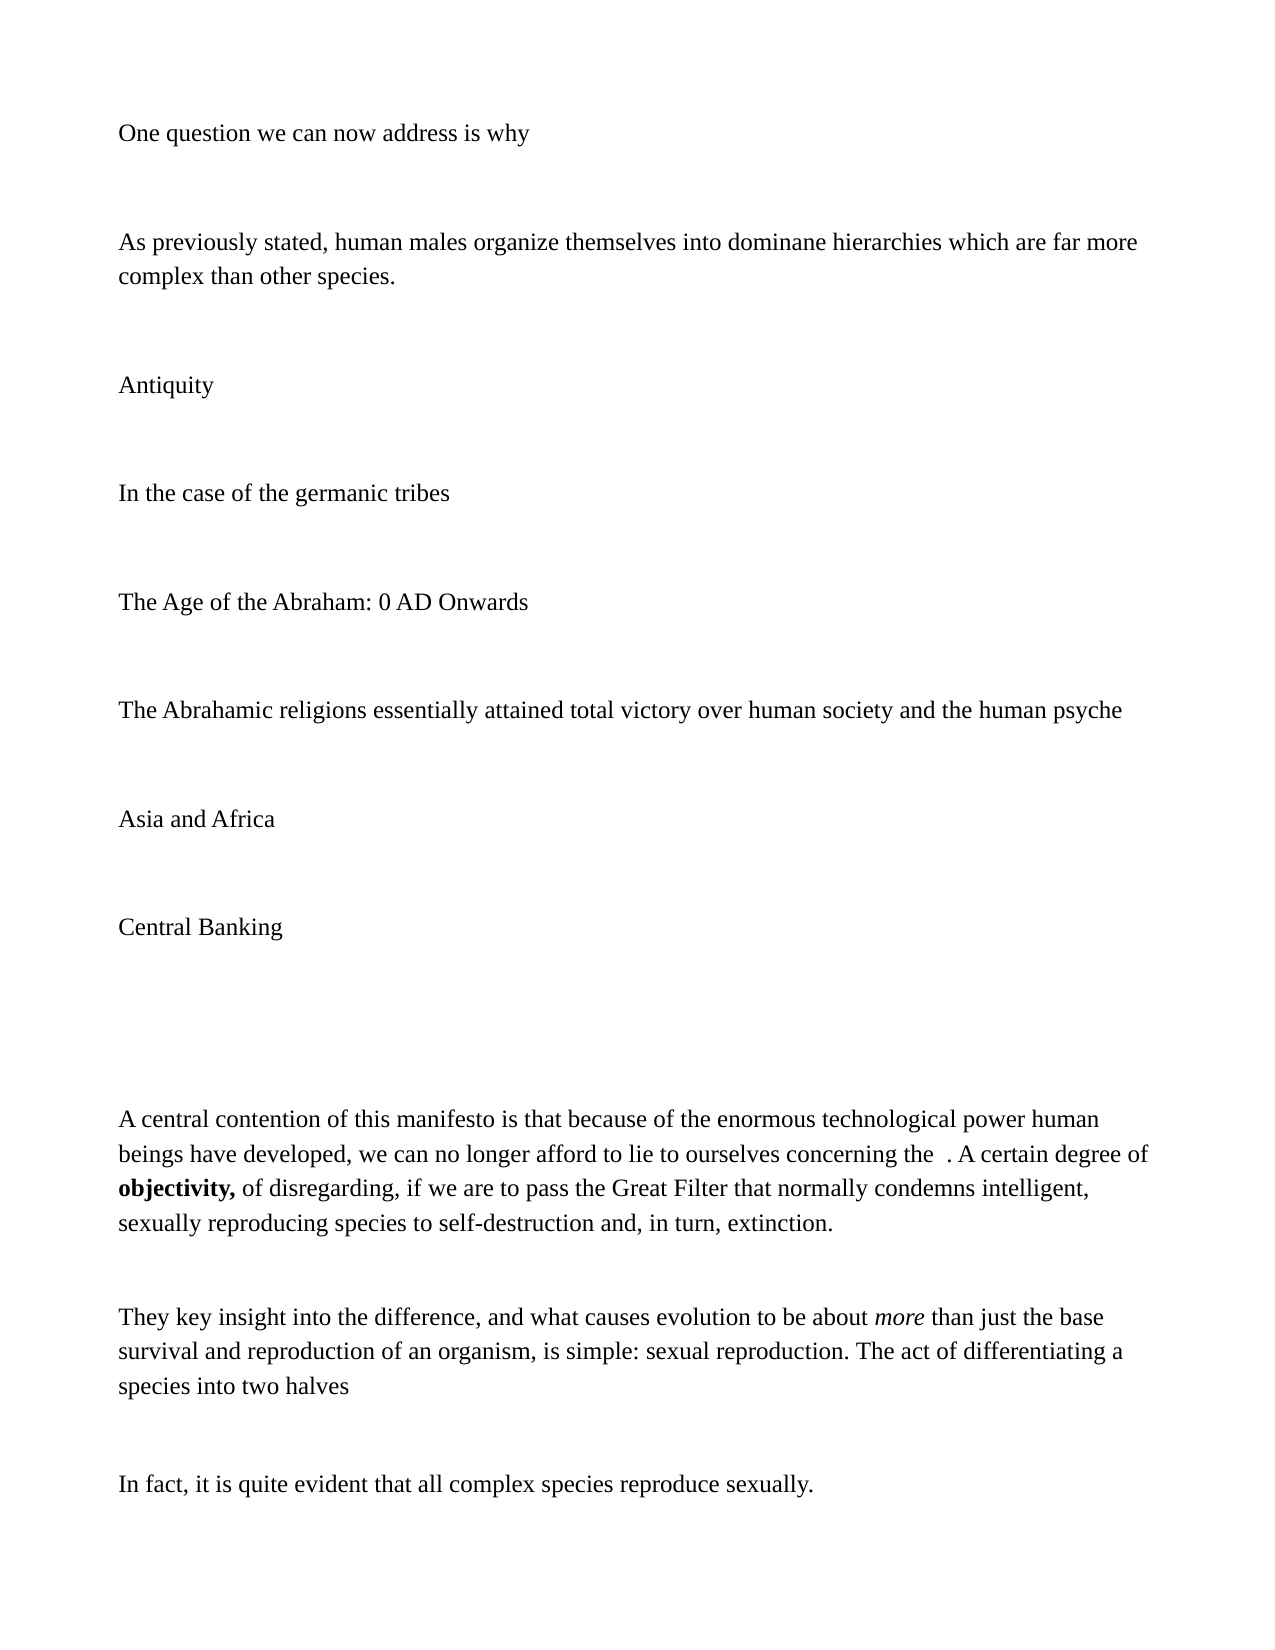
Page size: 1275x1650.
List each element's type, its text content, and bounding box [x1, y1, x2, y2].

text In fact, it is quite evident that all complex species reproduce sexually. [118, 1469, 1157, 1498]
text In the case of the germanic tribes [118, 478, 1157, 507]
text The Abrahamic religions essentially attained total victory over human society and the human psyche [118, 695, 1157, 724]
text One question we can now address is why [118, 118, 1157, 147]
text The Age of the Abraham: 0 AD Onwards [118, 587, 1157, 616]
text Central Banking [118, 912, 1157, 941]
text As previously stated, human males organize themselves into dominane hierarchies which are far more complex than other species. [118, 227, 1157, 290]
text Asia and Africa [118, 804, 1157, 833]
text A central contention of this manifesto is that because of the enormous technological power human beings have developed, we can no longer afford to lie to ourselves concerning the . A certain degree of objectivity, of disregarding, if we are to pass the Great Filter that normally condemns intelligent, sexually reproducing species to self-destruction and, in turn, extinction. [118, 1104, 1157, 1237]
text They key insight into the difference, and what causes evolution to be about more than just the base survival and reproduction of an organism, is simple: sexual reproduction. The act of differentiating a species into two halves [118, 1302, 1157, 1399]
text Antiquity [118, 370, 1157, 398]
